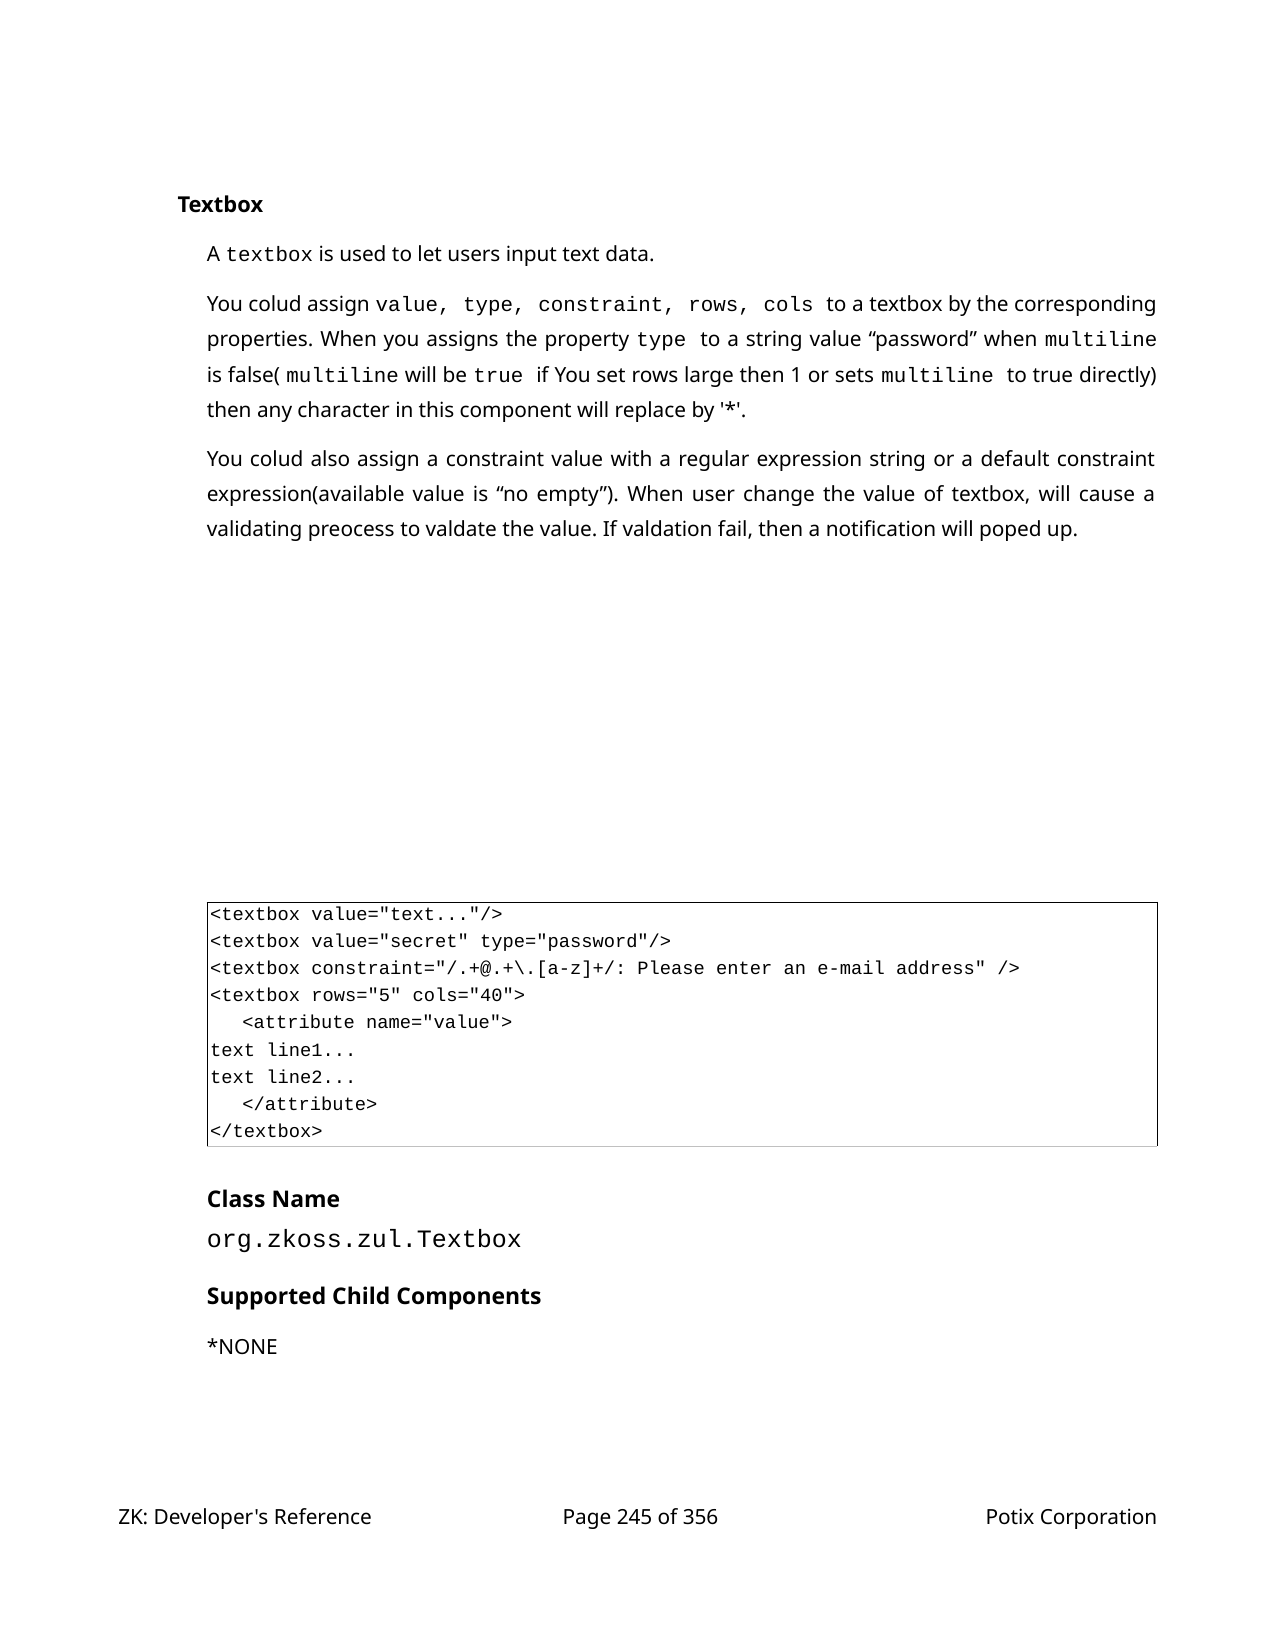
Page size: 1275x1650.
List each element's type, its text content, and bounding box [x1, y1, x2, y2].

text <textbox value="text..."/> [208, 903, 1157, 926]
text <textbox value="secret" type="password"/> [208, 929, 1157, 953]
text <attribute name="value"> [208, 1010, 1157, 1035]
subtitle Textbox [177, 189, 1157, 219]
subtitle Class Name [207, 1183, 1157, 1214]
subtitle Supported Child Components [207, 1280, 1157, 1311]
text text line2... [208, 1065, 1157, 1089]
text </textbox> [208, 1119, 1157, 1146]
text *NONE [207, 1332, 1157, 1360]
text </attribute> [208, 1092, 1157, 1116]
text A textbox is used to let users input text data. [207, 239, 1157, 268]
text org.zkoss.zul.Textbox [207, 1227, 1157, 1255]
text <textbox constraint="/.+@.+\.[a-z]+/: Please enter an e-mail address" /> [208, 956, 1157, 980]
text <textbox rows="5" cols="40"> [208, 983, 1157, 1007]
text text line1... [208, 1038, 1157, 1062]
text You colud also assign a constraint value with a regular expression string or a default constraint expression(available value is “no empty”). When user change the value of textbox, will cause a validating preocess to valdate the value. If valdation fail, then a notification will poped up. [207, 444, 1157, 543]
text You colud assign value, type, constraint, rows, cols to a textbox by the corresponding properties. When you assigns the property type to a string value “password” when multiline is false( multiline will be true if You set rows large then 1 or sets multiline to true directly) then any character in this component will replace by '*'. [207, 289, 1157, 423]
